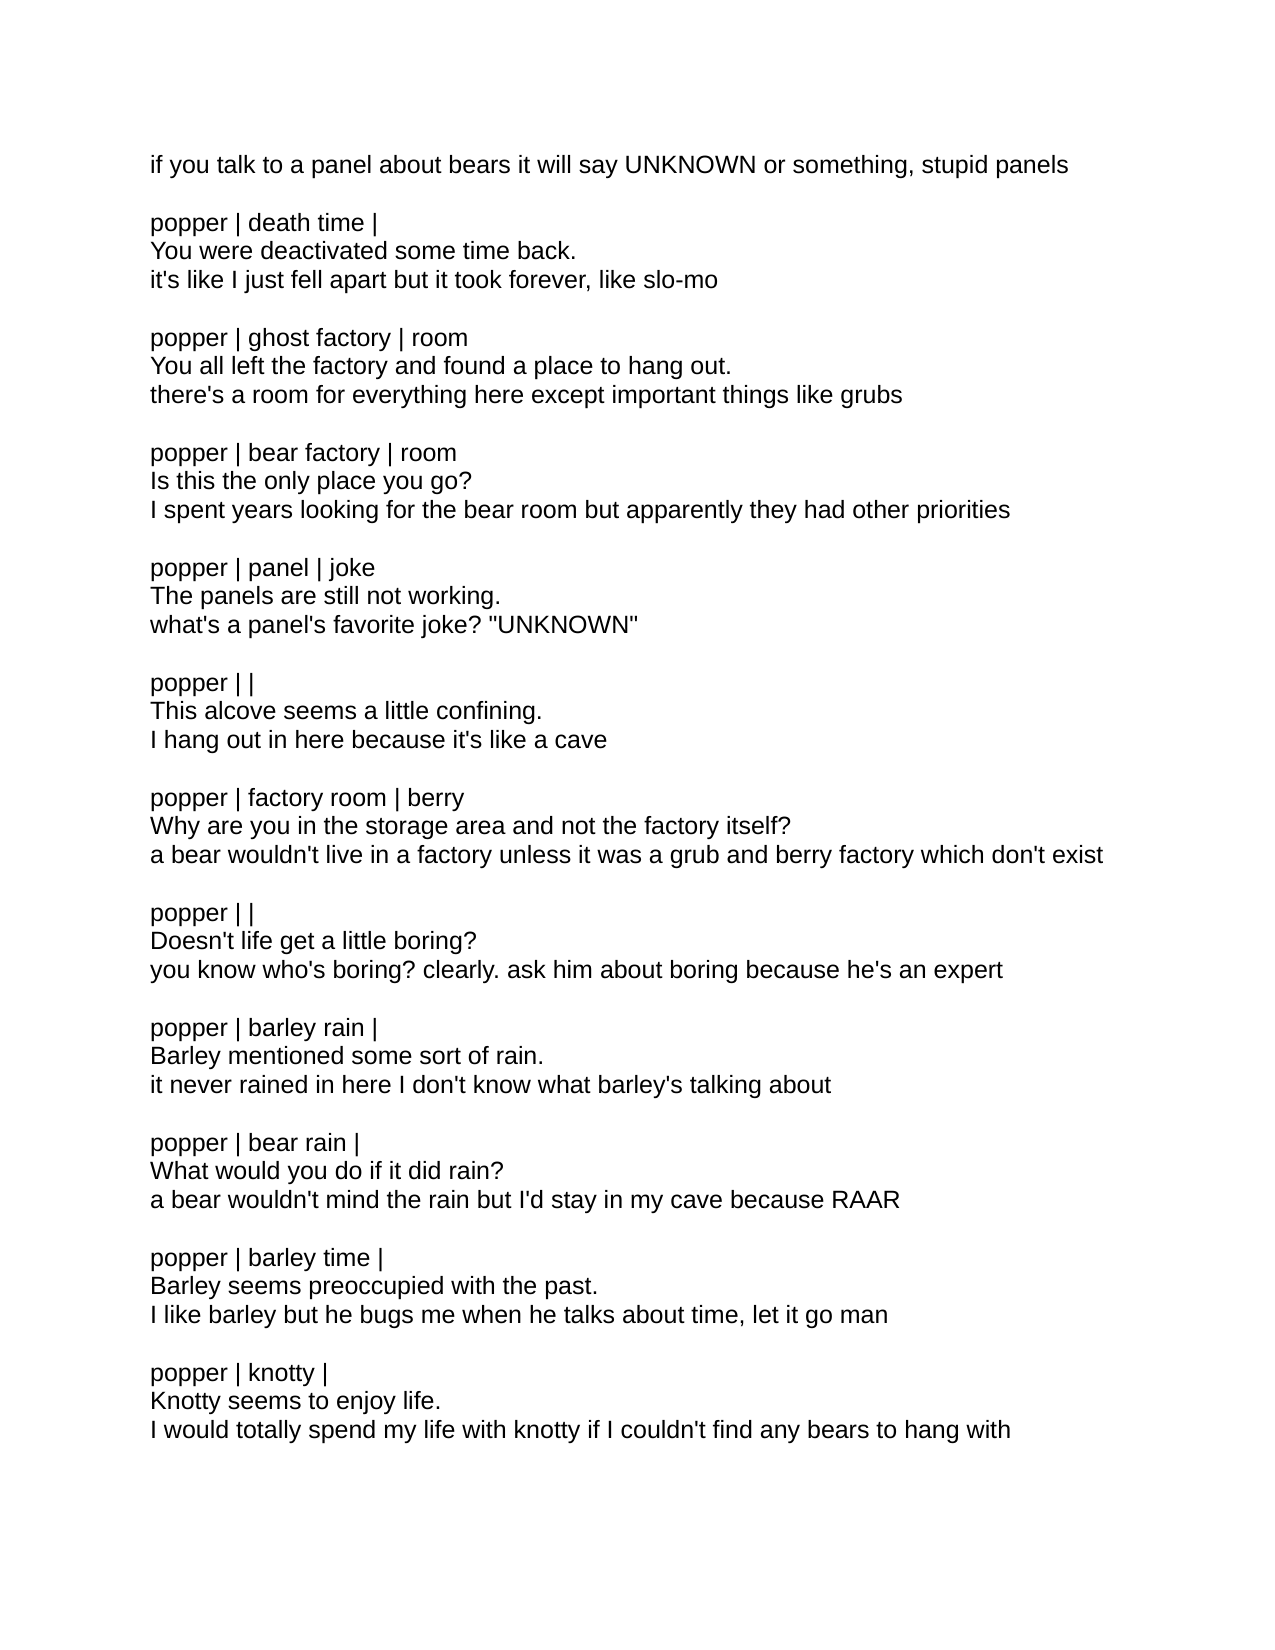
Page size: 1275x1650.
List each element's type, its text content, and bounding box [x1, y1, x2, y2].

text Is this the only place you go? [150, 466, 1125, 495]
text if you talk to a panel about bears it will say UNKNOWN or something, stupid panels [150, 150, 1125, 179]
text Barley mentioned some sort of rain. [150, 1041, 1125, 1070]
text Barley seems preoccupied with the past. [150, 1271, 1125, 1300]
text popper | bear rain | [150, 1127, 1125, 1156]
text popper | | [150, 667, 1125, 696]
text Knotty seems to enjoy life. [150, 1386, 1125, 1415]
text popper | death time | [150, 207, 1125, 236]
text you know who's boring? clearly. ask him about boring because he's an expert [150, 955, 1125, 984]
text popper | knotty | [150, 1357, 1125, 1386]
text popper | barley rain | [150, 1012, 1125, 1041]
text Why are you in the storage area and not the factory itself? [150, 811, 1125, 840]
text Doesn't life get a little boring? [150, 926, 1125, 955]
text popper | barley time | [150, 1242, 1125, 1271]
text popper | bear factory | room [150, 437, 1125, 466]
text a bear wouldn't mind the rain but I'd stay in my cave because RAAR [150, 1185, 1125, 1214]
text a bear wouldn't live in a factory unless it was a grub and berry factory which don't exist [150, 840, 1125, 869]
text What would you do if it did rain? [150, 1156, 1125, 1185]
text This alcove seems a little confining. [150, 696, 1125, 725]
text popper | panel | joke [150, 552, 1125, 581]
text it never rained in here I don't know what barley's talking about [150, 1070, 1125, 1099]
text I would totally spend my life with knotty if I couldn't find any bears to hang with [150, 1415, 1125, 1444]
text there's a room for everything here except important things like grubs [150, 380, 1125, 409]
text I spent years looking for the bear room but apparently they had other priorities [150, 495, 1125, 524]
text what's a panel's favorite joke? "UNKNOWN" [150, 610, 1125, 639]
text popper | factory room | berry [150, 782, 1125, 811]
text popper | ghost factory | room [150, 322, 1125, 351]
text You were deactivated some time back. [150, 236, 1125, 265]
text The panels are still not working. [150, 581, 1125, 610]
text You all left the factory and found a place to hang out. [150, 351, 1125, 380]
text I hang out in here because it's like a cave [150, 725, 1125, 754]
text popper | | [150, 897, 1125, 926]
text I like barley but he bugs me when he talks about time, let it go man [150, 1300, 1125, 1329]
text it's like I just fell apart but it took forever, like slo-mo [150, 265, 1125, 294]
